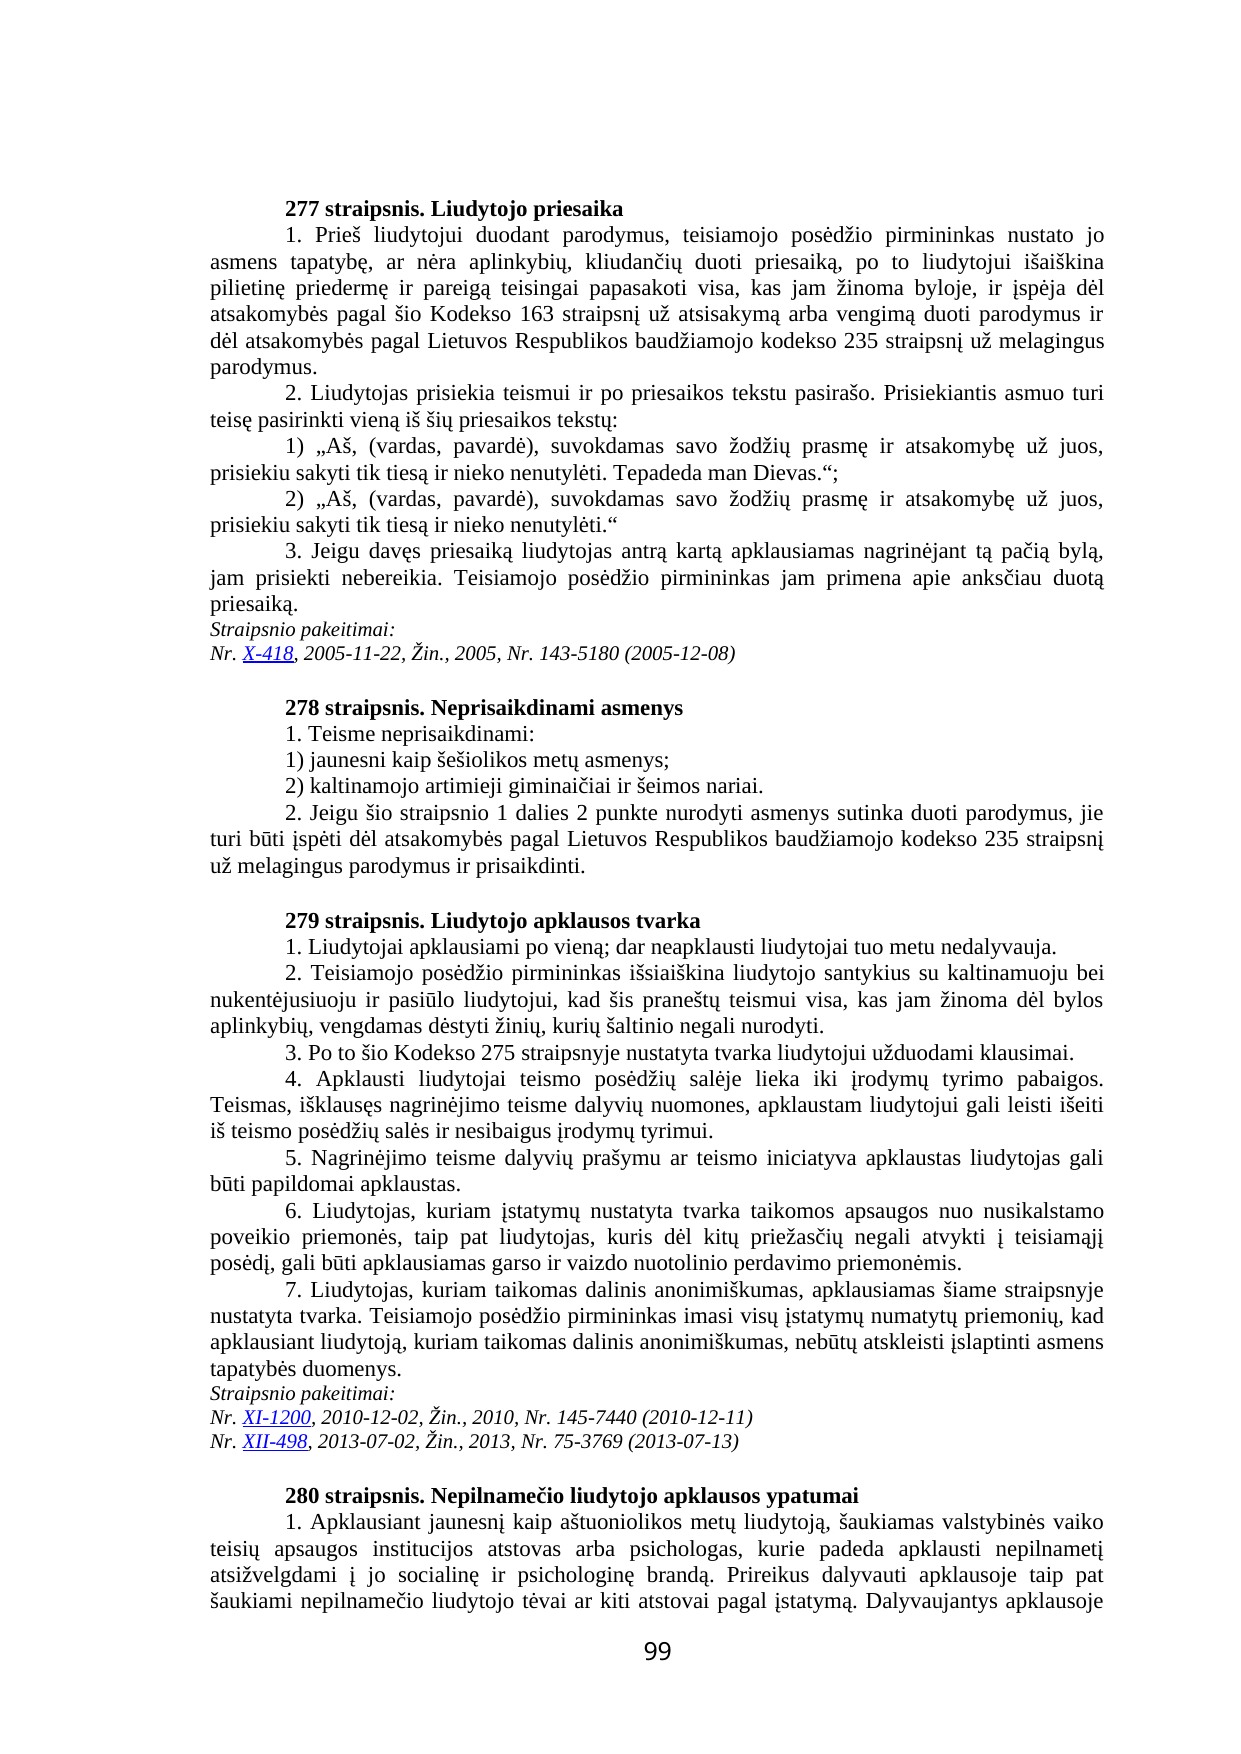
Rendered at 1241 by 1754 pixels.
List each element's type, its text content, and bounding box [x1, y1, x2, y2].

text 2) „Aš, (vardas, pavardė), suvokdamas savo žodžių prasmę ir atsakomybę už juos, prisiekiu sakyti tik tiesą ir nieko nenutylėti.“ [210, 485, 1106, 538]
text 2. Liudytojas prisiekia teismui ir po priesaikos tekstu pasirašo. Prisiekiantis asmuo turi teisę pasirinkti vieną iš šių priesaikos tekstų: [210, 379, 1106, 432]
text 3. Jeigu davęs priesaiką liudytojas antrą kartą apklausiamas nagrinėjant tą pačią bylą, jam prisiekti nebereikia. Teisiamojo posėdžio pirmininkas jam primena apie anksčiau duotą priesaiką. [210, 538, 1106, 617]
text Nr. XI-1200, 2010-12-02, Žin., 2010, Nr. 145-7440 (2010-12-11) [210, 1405, 1106, 1429]
text 1) jaunesni kaip šešiolikos metų asmenys; [210, 746, 1106, 773]
text 279 straipsnis. Liudytojo apklausos tvarka [210, 907, 1106, 933]
text Straipsnio pakeitimai: [210, 617, 1106, 641]
text 6. Liudytojas, kuriam įstatymų nustatyta tvarka taikomos apsaugos nuo nusikalstamo poveikio priemonės, taip pat liudytojas, kuris dėl kitų priežasčių negali atvykti į teisiamąjį posėdį, gali būti apklausiamas garso ir vaizdo nuotolinio perdavimo priemonėmis. [210, 1197, 1106, 1276]
text 277 straipsnis. Liudytojo priesaika [210, 195, 1106, 221]
text 1. Prieš liudytojui duodant parodymus, teisiamojo posėdžio pirmininkas nustato jo asmens tapatybę, ar nėra aplinkybių, kliudančių duoti priesaiką, po to liudytojui išaiškina pilietinę priedermę ir pareigą teisingai papasakoti visa, kas jam žinoma byloje, ir įspėja dėl atsakomybės pagal šio Kodekso 163 straipsnį už atsisakymą arba vengimą duoti parodymus ir dėl atsakomybės pagal Lietuvos Respublikos baudžiamojo kodekso 235 straipsnį už melagingus parodymus. [210, 221, 1106, 379]
text 278 straipsnis. Neprisaikdinami asmenys [210, 693, 1106, 720]
text 2. Jeigu šio straipsnio 1 dalies 2 punkte nurodyti asmenys sutinka duoti parodymus, jie turi būti įspėti dėl atsakomybės pagal Lietuvos Respublikos baudžiamojo kodekso 235 straipsnį už melagingus parodymus ir prisaikdinti. [210, 799, 1106, 878]
text 1. Teisme neprisaikdinami: [210, 720, 1106, 746]
text 1. Apklausiant jaunesnį kaip aštuoniolikos metų liudytoją, šaukiamas valstybinės vaiko teisių apsaugos institucijos atstovas arba psichologas, kurie padeda apklausti nepilnametį atsižvelgdami į jo socialinę ir psichologinę brandą. Prireikus dalyvauti apklausoje taip pat šaukiami nepilnamečio liudytojo tėvai ar kiti atstovai pagal įstatymą. Dalyvaujantys apklausoje [210, 1508, 1106, 1614]
text 1. Liudytojai apklausiami po vieną; dar neapklausti liudytojai tuo metu nedalyvauja. [210, 933, 1106, 959]
text 2. Teisiamojo posėdžio pirmininkas išsiaiškina liudytojo santykius su kaltinamuoju bei nukentėjusiuoju ir pasiūlo liudytojui, kad šis praneštų teismui visa, kas jam žinoma dėl bylos aplinkybių, vengdamas dėstyti žinių, kurių šaltinio negali nurodyti. [210, 959, 1106, 1038]
text Straipsnio pakeitimai: [210, 1381, 1106, 1405]
text 280 straipsnis. Nepilnamečio liudytojo apklausos ypatumai [210, 1482, 1106, 1508]
text Nr. X-418, 2005-11-22, Žin., 2005, Nr. 143-5180 (2005-12-08) [210, 641, 1106, 665]
text 1) „Aš, (vardas, pavardė), suvokdamas savo žodžių prasmę ir atsakomybę už juos, prisiekiu sakyti tik tiesą ir nieko nenutylėti. Tepadeda man Dievas.“; [210, 432, 1106, 485]
text 7. Liudytojas, kuriam taikomas dalinis anonimiškumas, apklausiamas šiame straipsnyje nustatyta tvarka. Teisiamojo posėdžio pirmininkas imasi visų įstatymų numatytų priemonių, kad apklausiant liudytoją, kuriam taikomas dalinis anonimiškumas, nebūtų atskleisti įslaptinti asmens tapatybės duomenys. [210, 1276, 1106, 1381]
text 2) kaltinamojo artimieji giminaičiai ir šeimos nariai. [210, 773, 1106, 799]
text 4. Apklausti liudytojai teismo posėdžių salėje lieka iki įrodymų tyrimo pabaigos. Teismas, išklausęs nagrinėjimo teisme dalyvių nuomones, apklaustam liudytojui gali leisti išeiti iš teismo posėdžių salės ir nesibaigus įrodymų tyrimui. [210, 1065, 1106, 1144]
text 3. Po to šio Kodekso 275 straipsnyje nustatyta tvarka liudytojui užduodami klausimai. [210, 1038, 1106, 1065]
text 5. Nagrinėjimo teisme dalyvių prašymu ar teismo iniciatyva apklaustas liudytojas gali būti papildomai apklaustas. [210, 1144, 1106, 1197]
text Nr. XII-498, 2013-07-02, Žin., 2013, Nr. 75-3769 (2013-07-13) [210, 1429, 1106, 1453]
